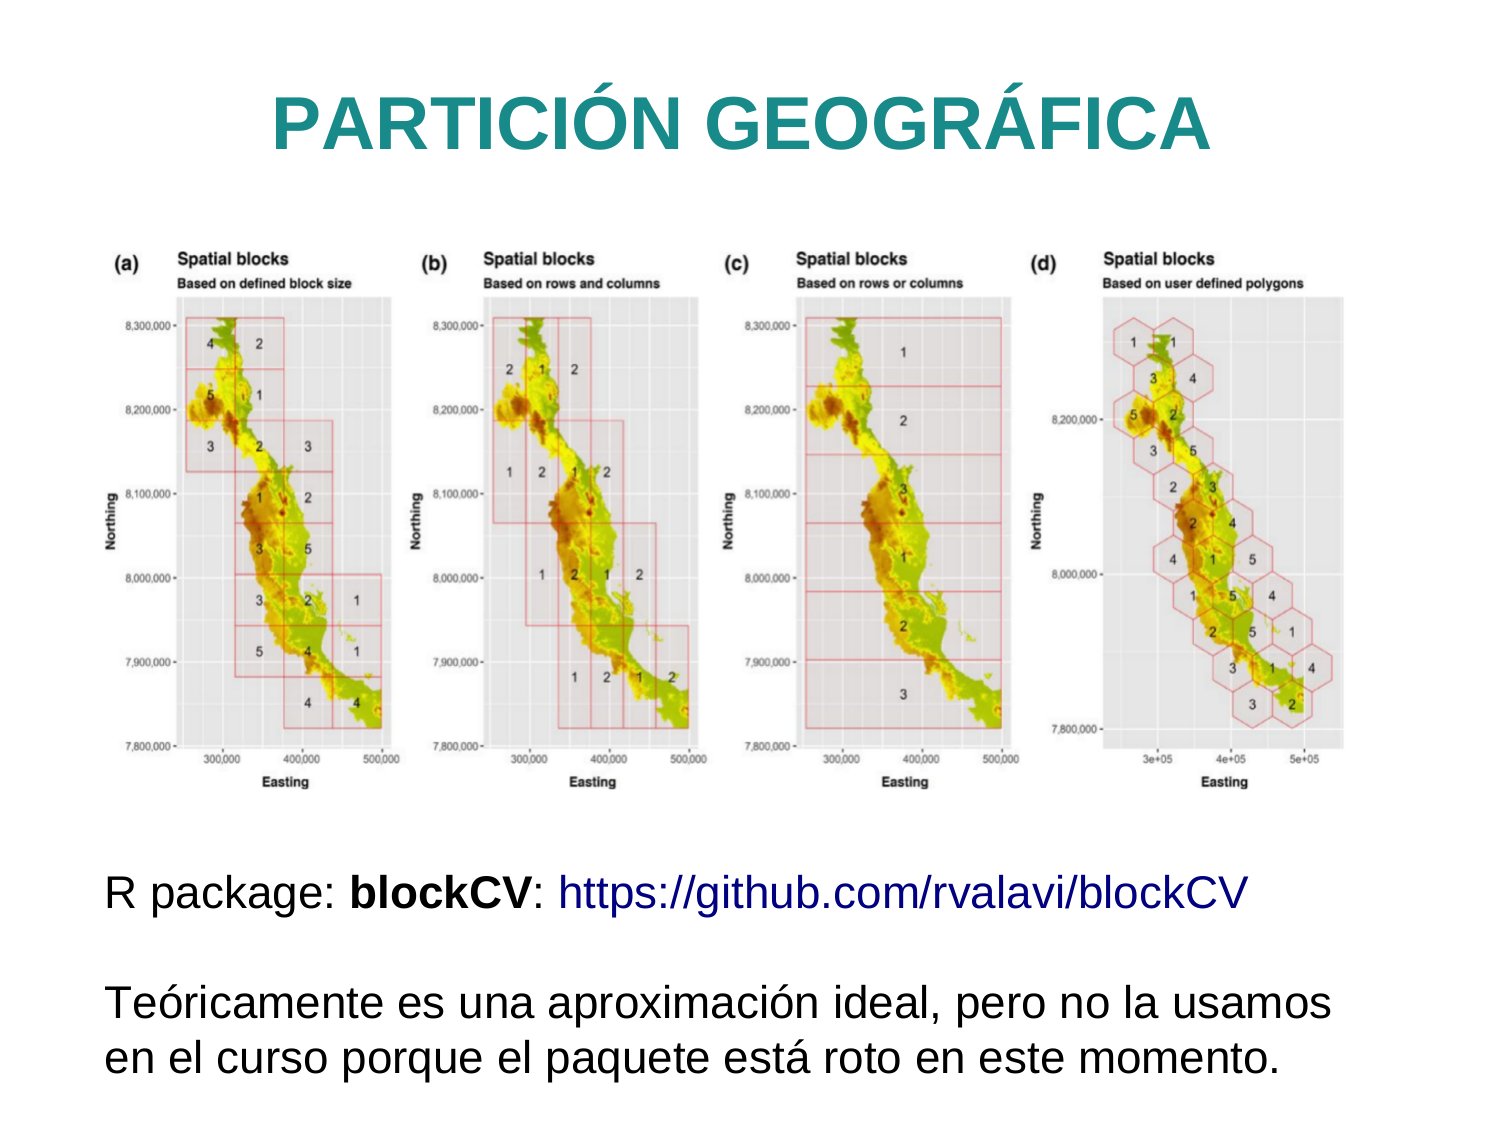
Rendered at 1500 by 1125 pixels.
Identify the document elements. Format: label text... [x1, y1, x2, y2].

title PARTICIÓN GEOGRÁFICA [105, 37, 1381, 211]
picture [90, 224, 1382, 811]
text_box R package: blockCV: https://github.com/rvalavi/blockCV Teóricamente es una aproximación ideal, pero no la usamos en el curso porque el paquete está roto en este momento. [90, 855, 1381, 1095]
